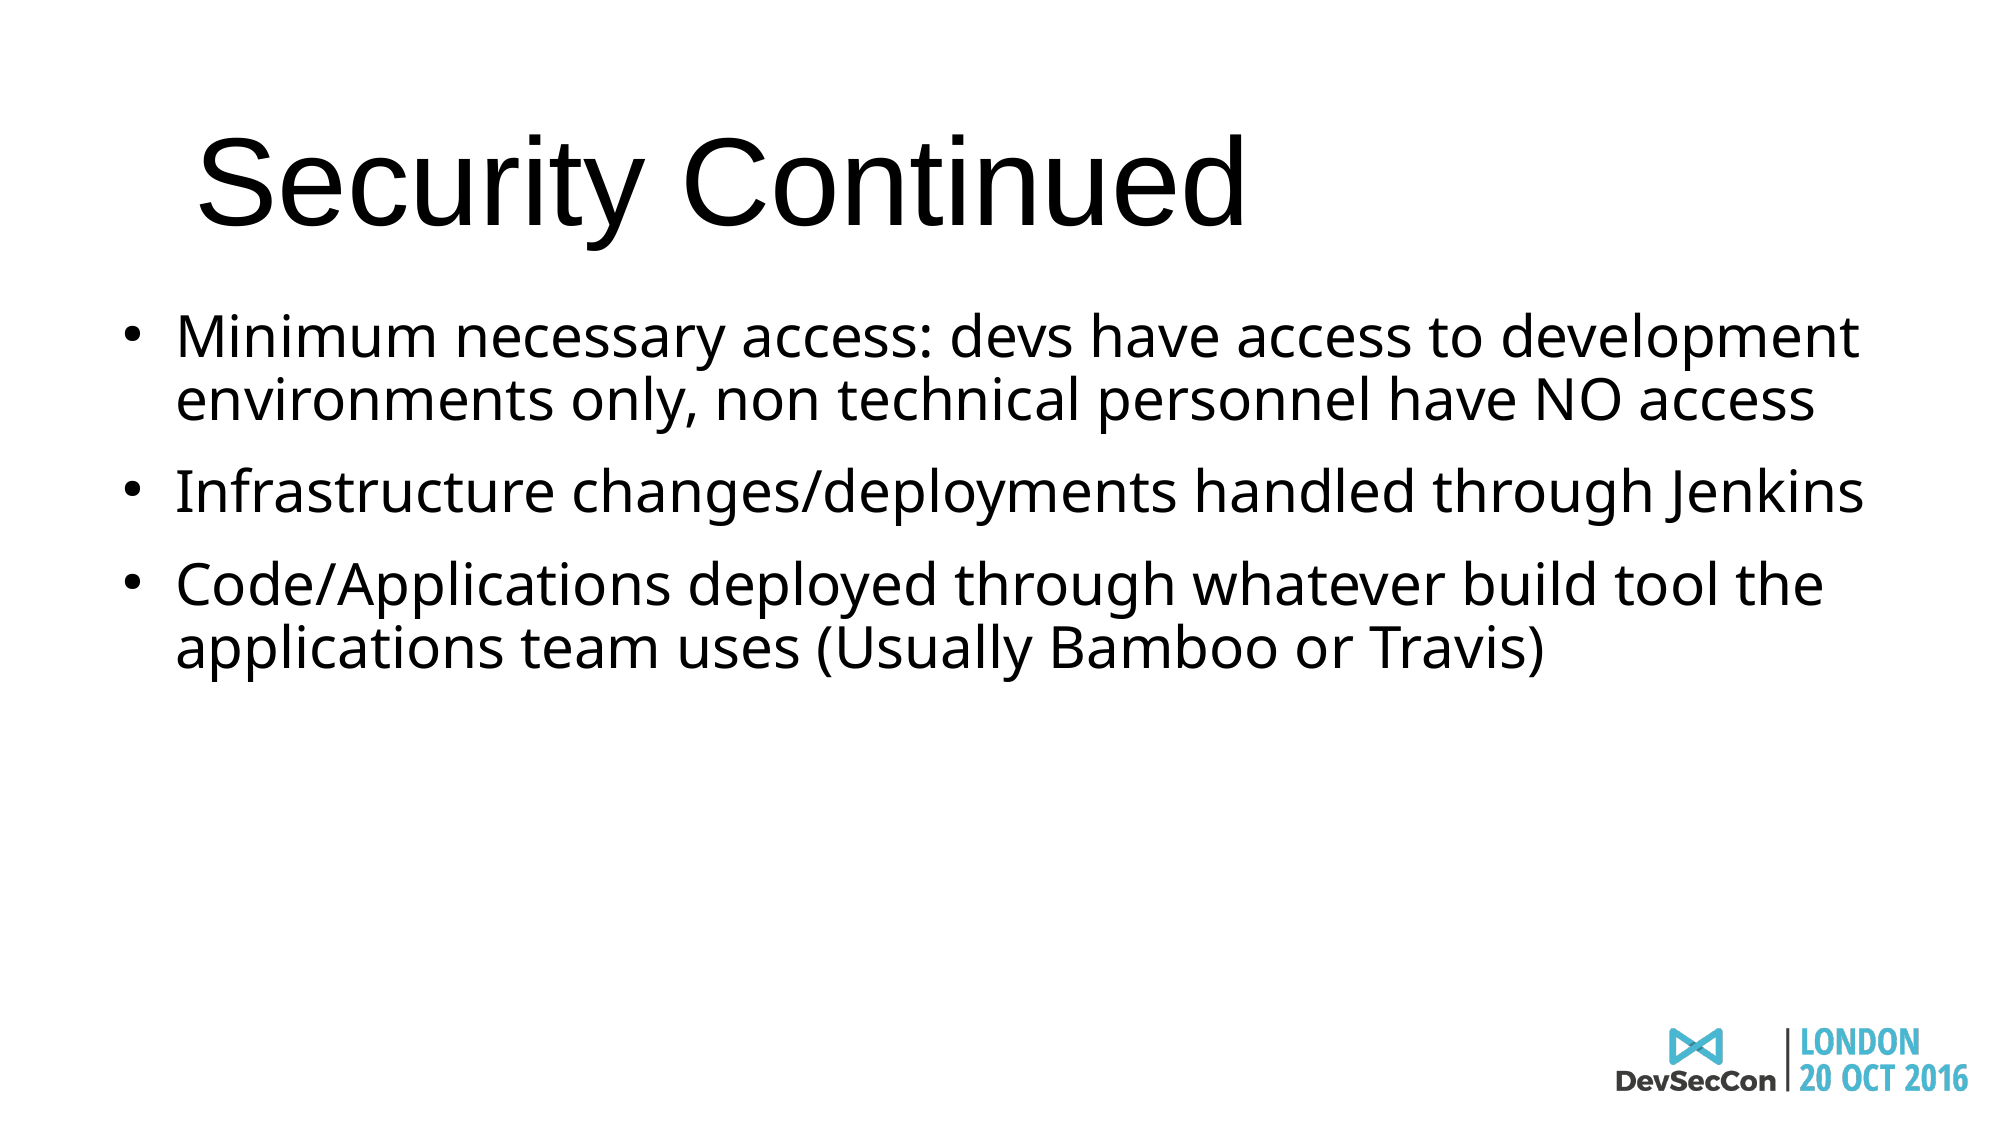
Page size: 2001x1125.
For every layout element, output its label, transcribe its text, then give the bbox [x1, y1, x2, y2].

picture [1609, 1014, 1979, 1105]
text_box Security Continued [180, 104, 1266, 260]
list Minimum necessary access: devs have access to development environments only, non technical personnel have NO access Infrastructure changes/deployments handled through Jenkins Code/Applications deployed through whatever build tool the applications team uses (Usually Bamboo or Travis) [89, 299, 1910, 1014]
title [89, 59, 1910, 278]
